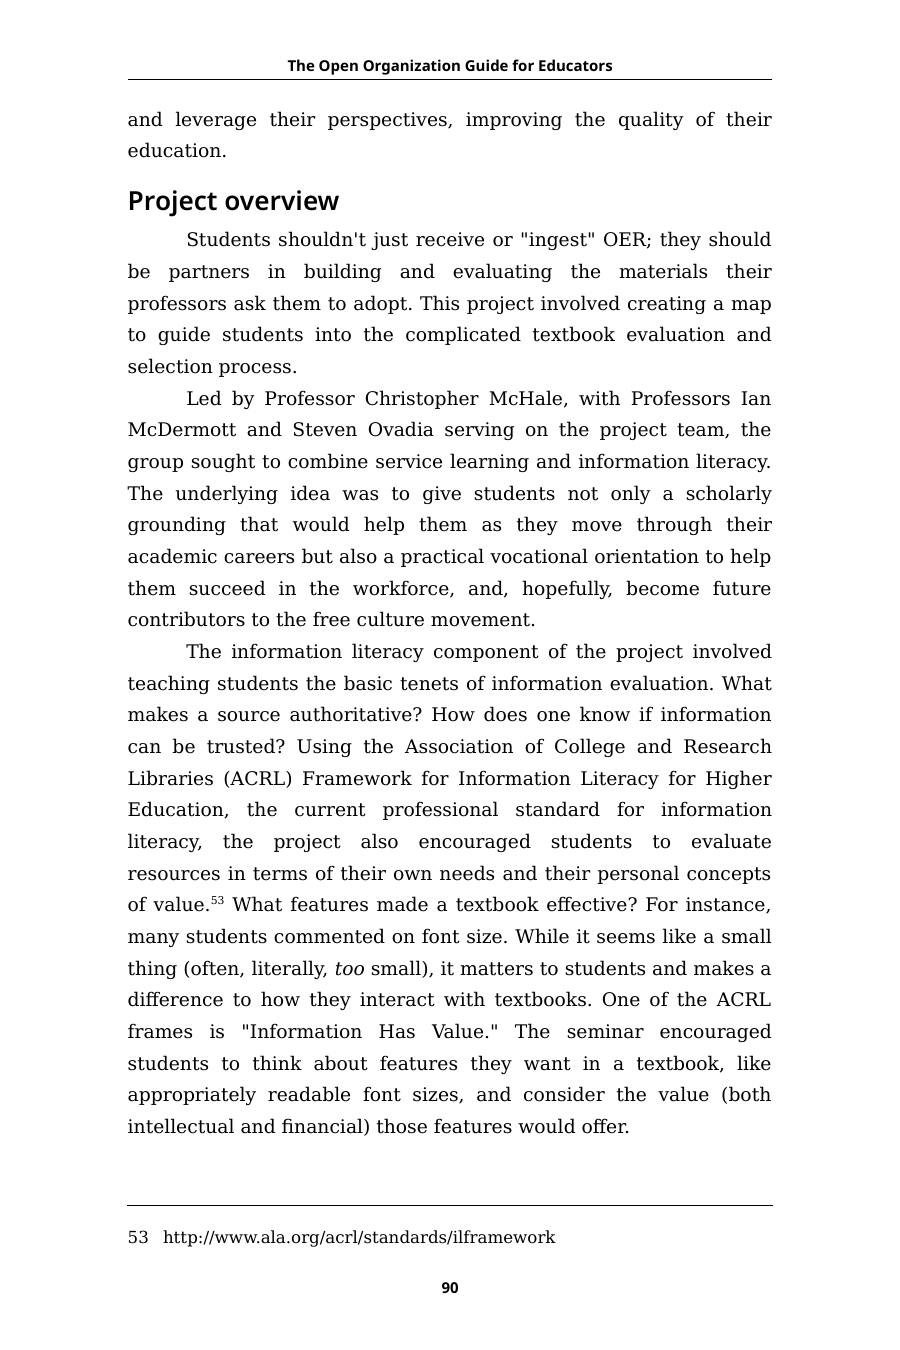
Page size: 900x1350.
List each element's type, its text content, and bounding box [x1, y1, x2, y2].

text Students shouldn't just receive or "ingest" OER; they should be partners in building and evaluating the materials their professors ask them to adopt. This project involved creating a map to guide students into the complicated textbook evaluation and selection process. [127, 229, 772, 378]
text http://www.ala.org/acrl/standards/ilframework [127, 1228, 772, 1247]
text Led by Professor Christopher McHale, with Professors Ian McDermott and Steven Ovadia serving on the project team, the group sought to combine service learning and information literacy. The underlying idea was to give students not only a scholarly grounding that would help them as they move through their academic careers but also a practical vocational orientation to help them succeed in the workforce, and, hopefully, become future contributors to the free culture movement. [127, 388, 772, 631]
text The information literacy component of the project involved teaching students the basic tenets of information evaluation. What makes a source authoritative? How does one know if information can be trusted? Using the Association of College and Research Libraries (ACRL) Framework for Information Literacy for Higher Education, the current professional standard for information literacy, the project also encouraged students to evaluate resources in terms of their own needs and their personal concepts of value. What features made a textbook effective? For instance, many students commented on font size. While it seems like a small thing (often, literally, too small), it matters to students and makes a difference to how they interact with textbooks. One of the ACRL frames is "Information Has Value." The seminar encouraged students to think about features they want in a textbook, like appropriately readable font sizes, and consider the value (both intellectual and financial) those features would offer. [127, 641, 772, 1138]
subtitle Project overview [127, 187, 772, 217]
text and leverage their perspectives, improving the quality of their education. [127, 109, 772, 162]
